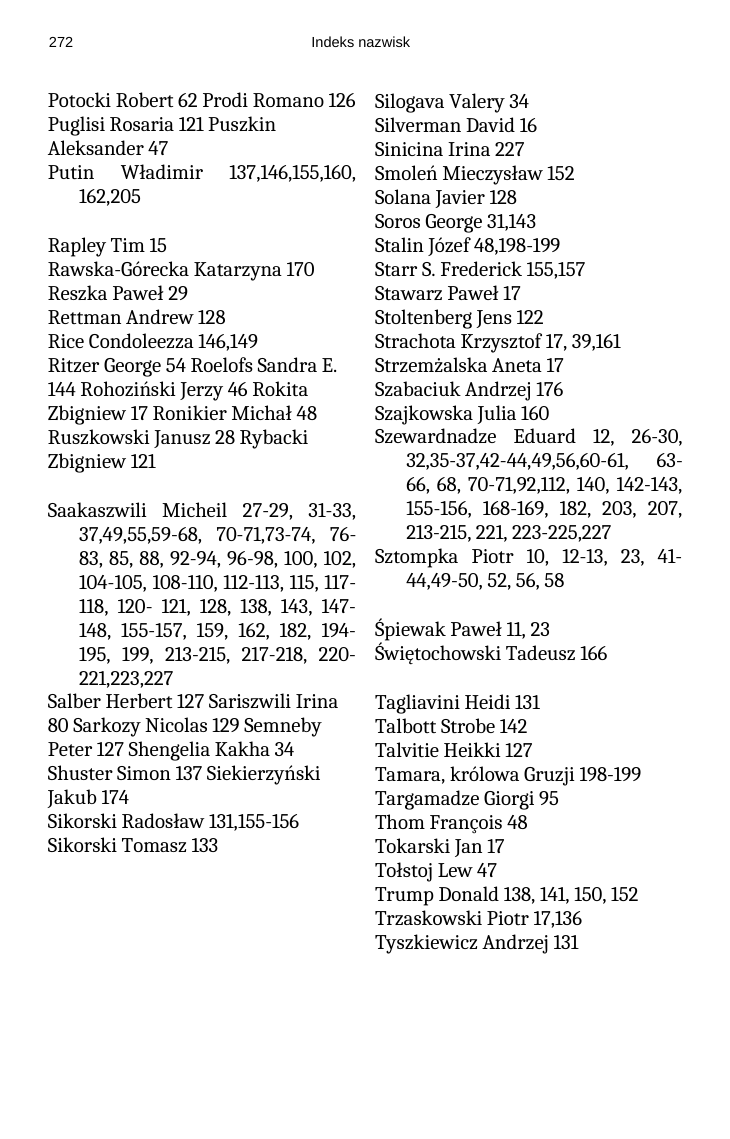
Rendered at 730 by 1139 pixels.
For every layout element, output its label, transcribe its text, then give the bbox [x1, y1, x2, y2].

text Starr S. Frederick 155,157 [375, 257, 683, 281]
text Trump Donald 138, 141, 150, 152 [375, 882, 683, 906]
text Sztompka Piotr 10, 12-13, 23, 41- 44,49-50, 52, 56, 58 [375, 545, 683, 593]
text Indeks nazwisk [311, 33, 421, 50]
text Świętochowski Tadeusz 166 [375, 642, 683, 666]
text Tokarski Jan 17 [375, 834, 683, 858]
text Smoleń Mieczysław 152 [375, 162, 683, 186]
text Rapley Tim 15 [48, 234, 356, 258]
text Silogava Valery 34 [375, 90, 683, 114]
text Saakaszwili Micheil 27-29, 31-33, 37,49,55,59-68, 70-71,73-74, 76-83, 85, 88, 92-94, 96-98, 100, 102, 104-105, 108-110, 112-113, 115, 117-118, 120- 121, 128, 138, 143, 147-148, 155-157, 159, 162, 182, 194- 195, 199, 213-215, 217-218, 220-221,223,227 [48, 498, 356, 690]
text Szabaciuk Andrzej 176 [375, 377, 683, 401]
text Ritzer George 54 Roelofs Sandra E. 144 Rohoziński Jerzy 46 Rokita Zbigniew 17 Ronikier Michał 48 [48, 354, 356, 426]
text Tyszkiewicz Andrzej 131 [375, 930, 683, 954]
text Targamadze Giorgi 95 [375, 787, 683, 811]
text 272 [49, 33, 79, 50]
text Talbott Strobe 142 [375, 715, 683, 739]
text Putin Władimir 137,146,155,160, 162,205 [48, 161, 356, 209]
text Potocki Robert 62 Prodi Romano 126 Puglisi Rosaria 121 Puszkin Aleksander 47 [48, 89, 356, 161]
text Salber Herbert 127 Sariszwili Irina 80 Sarkozy Nicolas 129 Semneby Peter 127 Shengelia Kakha 34 Shuster Simon 137 Siekierzyński Jakub 174 [48, 690, 356, 810]
text Rice Condoleezza 146,149 [48, 330, 356, 354]
text Sinicina Irina 227 [375, 138, 683, 162]
text Szajkowska Julia 160 [375, 401, 683, 425]
text Rawska-Górecka Katarzyna 170 Reszka Paweł 29 [48, 258, 356, 306]
text Silverman David 16 [375, 114, 683, 138]
text Talvitie Heikki 127 [375, 739, 683, 763]
text Trzaskowski Piotr 17,136 [375, 906, 683, 930]
text Stalin Józef 48,198-199 [375, 233, 683, 257]
text Strachota Krzysztof 17, 39,161 [375, 329, 683, 353]
text Thom François 48 [375, 811, 683, 834]
text Sikorski Radosław 131,155-156 Sikorski Tomasz 133 [48, 810, 356, 858]
text Soros George 31,143 [375, 209, 683, 233]
text Tołstoj Lew 47 [375, 858, 683, 882]
text Solana Javier 128 [375, 186, 683, 209]
text Śpiewak Paweł 11, 23 [375, 618, 683, 642]
text Strzemżalska Aneta 17 [375, 353, 683, 377]
text Szewardnadze Eduard 12, 26-30, 32,35-37,42-44,49,56,60-61, 63-66, 68, 70-71,92,112, 140, 142-143, 155-156, 168-169, 182, 203, 207, 213-215, 221, 223-225,227 [375, 425, 683, 545]
text Stoltenberg Jens 122 [375, 305, 683, 329]
text Ruszkowski Janusz 28 Rybacki Zbigniew 121 [48, 426, 356, 473]
text Rettman Andrew 128 [48, 306, 356, 330]
text Tamara, królowa Gruzji 198-199 [375, 763, 683, 787]
text Stawarz Paweł 17 [375, 281, 683, 305]
text Tagliavini Heidi 131 [375, 691, 683, 715]
